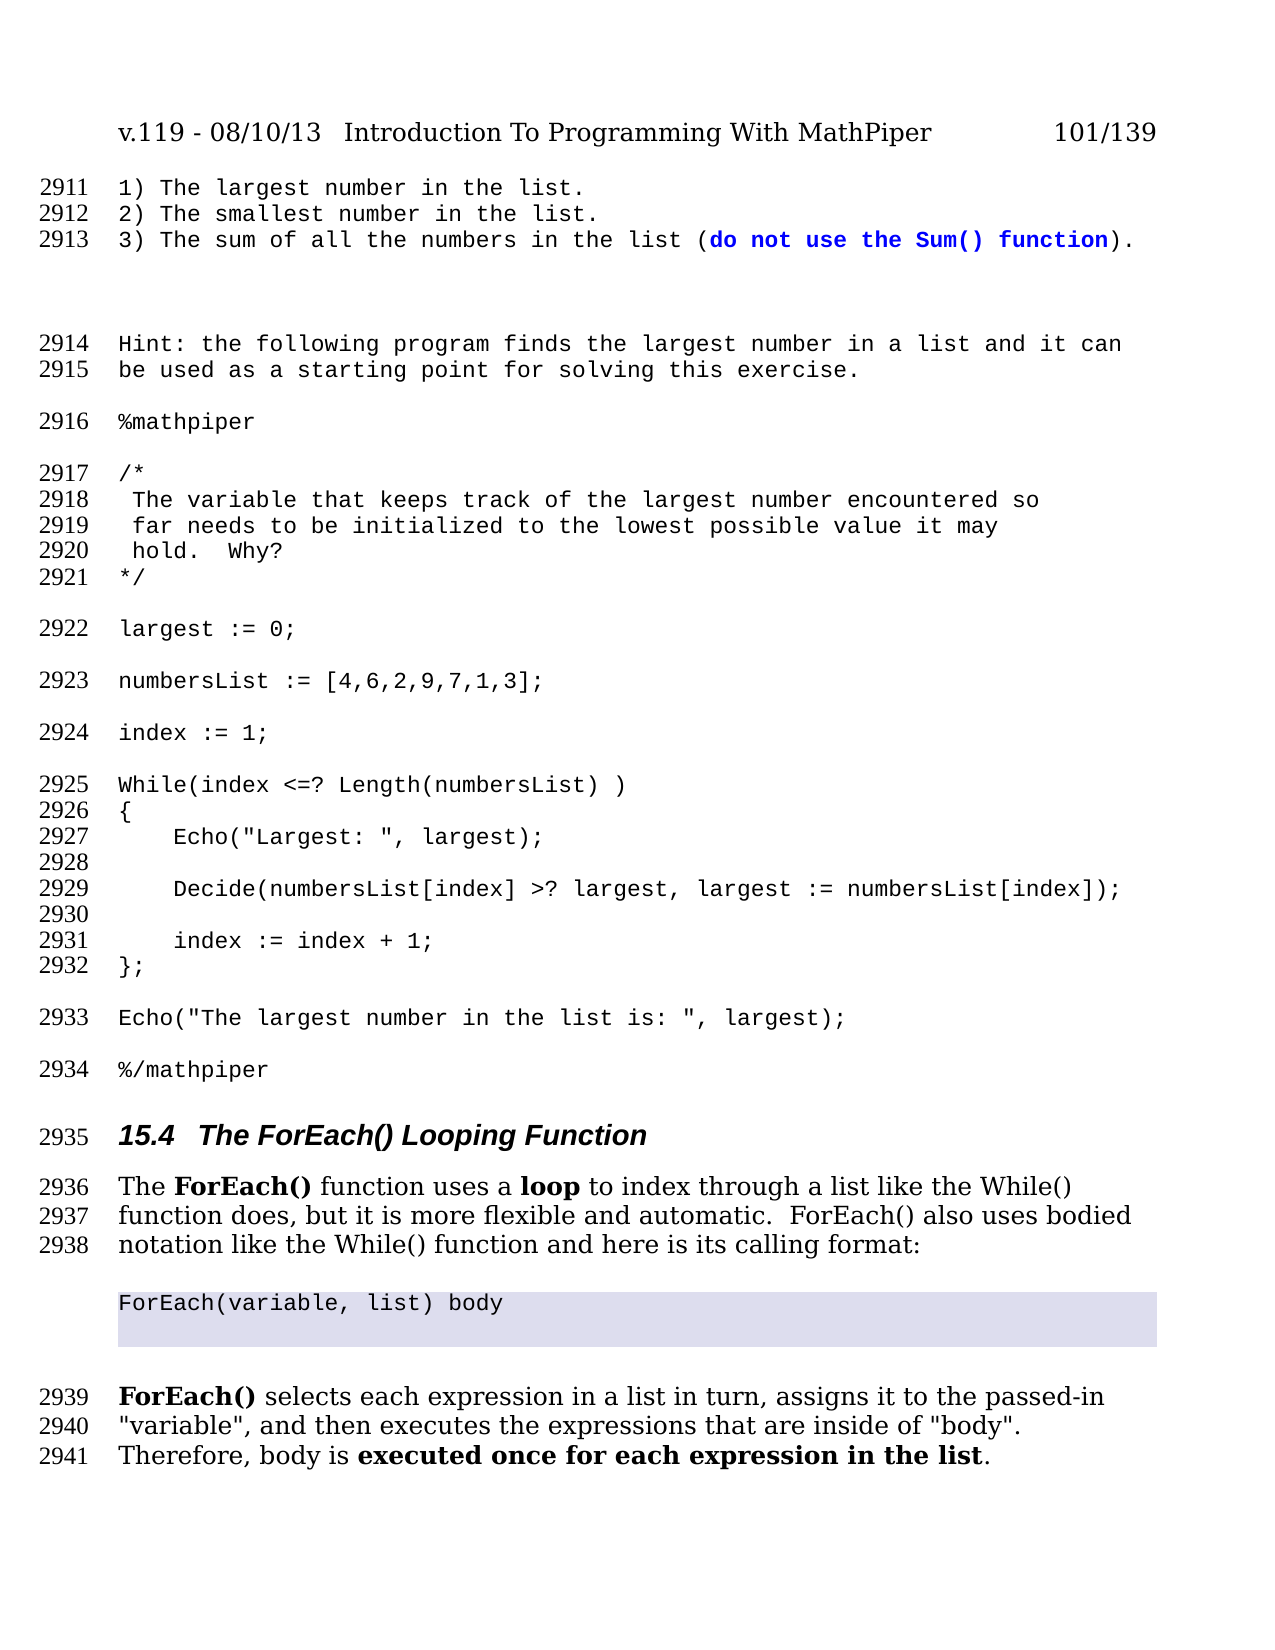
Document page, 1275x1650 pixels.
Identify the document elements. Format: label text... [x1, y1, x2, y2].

text %mathpiper [118, 410, 1157, 436]
text While(index <=? Length(numbersList) ) [118, 773, 1157, 799]
text { [118, 799, 1157, 825]
text 3) The sum of all the numbers in the list (do not use the Sum() function). [118, 229, 1157, 254]
text %/mathpiper [118, 1059, 1157, 1084]
text Decide(numbersList[index] >? largest, largest := numbersList[index]); [118, 877, 1157, 903]
text index := 1; [118, 721, 1157, 747]
text The variable that keeps track of the largest number encountered so [118, 488, 1157, 514]
text 1) The largest number in the list. [118, 177, 1157, 203]
text /* [118, 462, 1157, 488]
text Hint: the following program finds the largest number in a list and it can be used as a starting point for solving this exercise. [118, 332, 1157, 384]
subtitle The ForEach() Looping Function [118, 1118, 1157, 1151]
text */ [118, 566, 1157, 592]
text Echo("The largest number in the list is: ", largest); [118, 1007, 1157, 1033]
text 2) The smallest number in the list. [118, 203, 1157, 229]
text ForEach() selects each expression in a list in turn, assigns it to the passed-in "variable", and then executes the expressions that are inside of "body". Therefore, body is executed once for each expression in the list. [118, 1382, 1157, 1470]
text index := index + 1; [118, 929, 1157, 955]
text hold. Why? [118, 540, 1157, 566]
text }; [118, 955, 1157, 981]
text far needs to be initialized to the lowest possible value it may [118, 514, 1157, 540]
text The ForEach() function uses a loop to index through a list like the While() function does, but it is more flexible and automatic. ForEach() also uses bodied notation like the While() function and here is its calling format: [118, 1172, 1157, 1260]
table_header ForEach(variable, list) body [118, 1292, 1157, 1347]
text Echo("Largest: ", largest); [118, 825, 1157, 851]
text largest := 0; [118, 618, 1157, 644]
text numbersList := [4,6,2,9,7,1,3]; [118, 669, 1157, 696]
